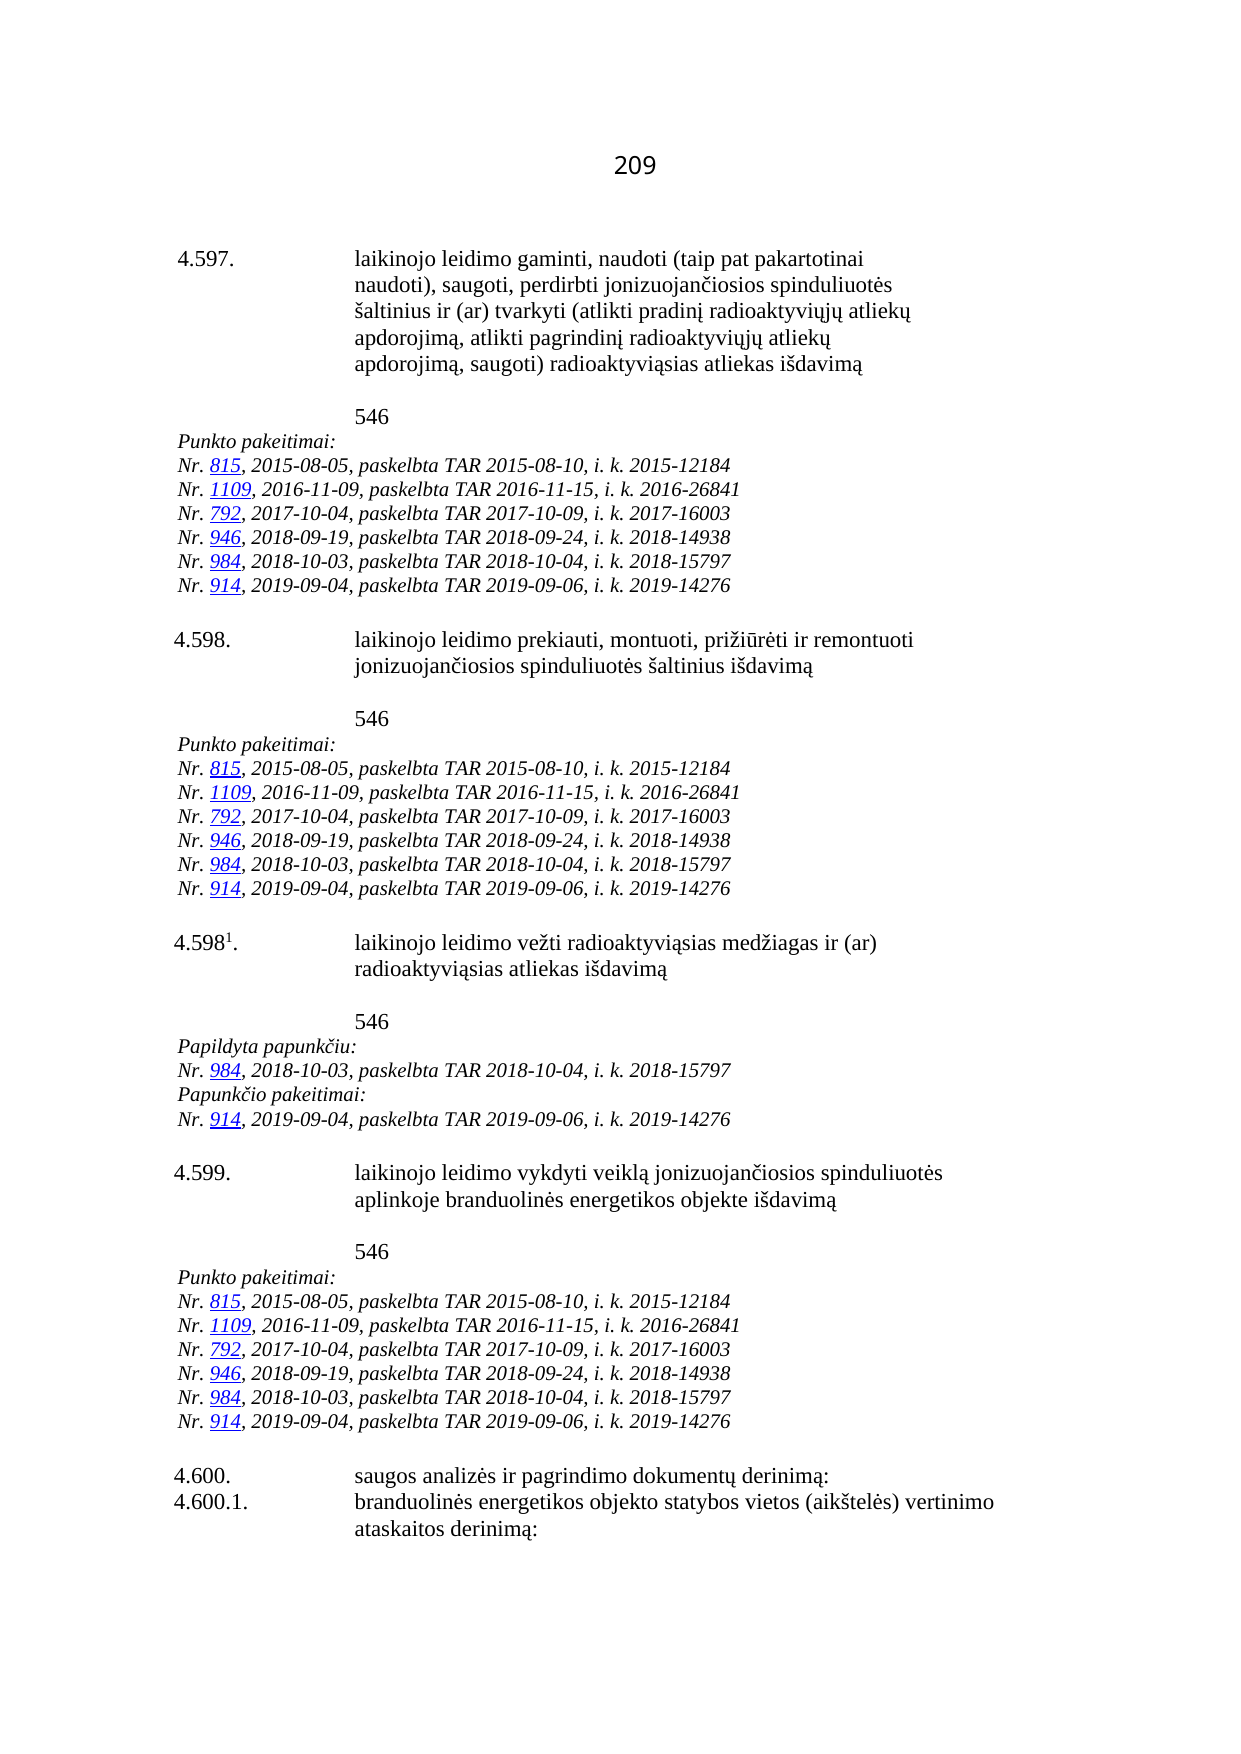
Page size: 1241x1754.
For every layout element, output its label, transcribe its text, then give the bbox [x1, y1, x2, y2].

text Nr. 914, 2019-09-04, paskelbta TAR 2019-09-06, i. k. 2019-14276 [177, 1409, 1093, 1433]
text Punkto pakeitimai: [177, 732, 1093, 756]
text Nr. 984, 2018-10-03, paskelbta TAR 2018-10-04, i. k. 2018-15797 [177, 1385, 1093, 1409]
text Nr. 914, 2019-09-04, paskelbta TAR 2019-09-06, i. k. 2019-14276 [177, 876, 1093, 900]
text Nr. 914, 2019-09-04, paskelbta TAR 2019-09-06, i. k. 2019-14276 [177, 1106, 1093, 1131]
text Nr. 815, 2015-08-05, paskelbta TAR 2015-08-10, i. k. 2015-12184 [177, 453, 1093, 477]
text Nr. 1109, 2016-11-09, paskelbta TAR 2016-11-15, i. k. 2016-26841 [177, 477, 1093, 501]
text Nr. 984, 2018-10-03, paskelbta TAR 2018-10-04, i. k. 2018-15797 [177, 1058, 1093, 1082]
text Nr. 792, 2017-10-04, paskelbta TAR 2017-10-09, i. k. 2017-16003 [177, 501, 1093, 525]
text Nr. 792, 2017-10-04, paskelbta TAR 2017-10-09, i. k. 2017-16003 [177, 804, 1093, 828]
text 4.597. laikinojo leidimo gaminti, naudoti (taip pat pakartotinai naudoti), saugoti, perdirbti jonizuojančiosios spinduliuotės šaltinius ir (ar) tvarkyti (atlikti pradinį radioaktyviųjų atliekų apdorojimą, atlikti pagrindinį radioaktyviųjų atliekų apdorojimą, saugoti) radioaktyviąsias atliekas išdavimą 546 [177, 244, 945, 429]
text 4.600. saugos analizės ir pagrindimo dokumentų derinimą: [174, 1462, 1034, 1488]
text Nr. 984, 2018-10-03, paskelbta TAR 2018-10-04, i. k. 2018-15797 [177, 549, 1093, 573]
text 4.5981. laikinojo leidimo vežti radioaktyviąsias medžiagas ir (ar) radioaktyviąsias atliekas išdavimą 546 [174, 929, 945, 1034]
text 4.598. laikinojo leidimo prekiauti, montuoti, prižiūrėti ir remontuoti jonizuojančiosios spinduliuotės šaltinius išdavimą 546 [174, 626, 945, 732]
text 4.600.1. branduolinės energetikos objekto statybos vietos (aikštelės) vertinimo ataskaitos derinimą: [174, 1488, 1034, 1541]
text Nr. 1109, 2016-11-09, paskelbta TAR 2016-11-15, i. k. 2016-26841 [177, 1313, 1093, 1337]
text Nr. 946, 2018-09-19, paskelbta TAR 2018-09-24, i. k. 2018-14938 [177, 1361, 1093, 1385]
text Nr. 984, 2018-10-03, paskelbta TAR 2018-10-04, i. k. 2018-15797 [177, 852, 1093, 876]
text Papunkčio pakeitimai: [177, 1082, 1093, 1106]
text Nr. 792, 2017-10-04, paskelbta TAR 2017-10-09, i. k. 2017-16003 [177, 1337, 1093, 1361]
text Nr. 946, 2018-09-19, paskelbta TAR 2018-09-24, i. k. 2018-14938 [177, 525, 1093, 549]
text 4.599. laikinojo leidimo vykdyti veiklą jonizuojančiosios spinduliuotės aplinkoje branduolinės energetikos objekte išdavimą 546 [174, 1159, 945, 1265]
text Papildyta papunkčiu: [177, 1034, 1093, 1058]
text Nr. 815, 2015-08-05, paskelbta TAR 2015-08-10, i. k. 2015-12184 [177, 1289, 1093, 1313]
text Punkto pakeitimai: [177, 1265, 1093, 1289]
text Nr. 815, 2015-08-05, paskelbta TAR 2015-08-10, i. k. 2015-12184 [177, 756, 1093, 780]
text Punkto pakeitimai: [177, 429, 1093, 453]
text Nr. 1109, 2016-11-09, paskelbta TAR 2016-11-15, i. k. 2016-26841 [177, 780, 1093, 804]
text Nr. 914, 2019-09-04, paskelbta TAR 2019-09-06, i. k. 2019-14276 [177, 573, 1093, 597]
text Nr. 946, 2018-09-19, paskelbta TAR 2018-09-24, i. k. 2018-14938 [177, 828, 1093, 852]
